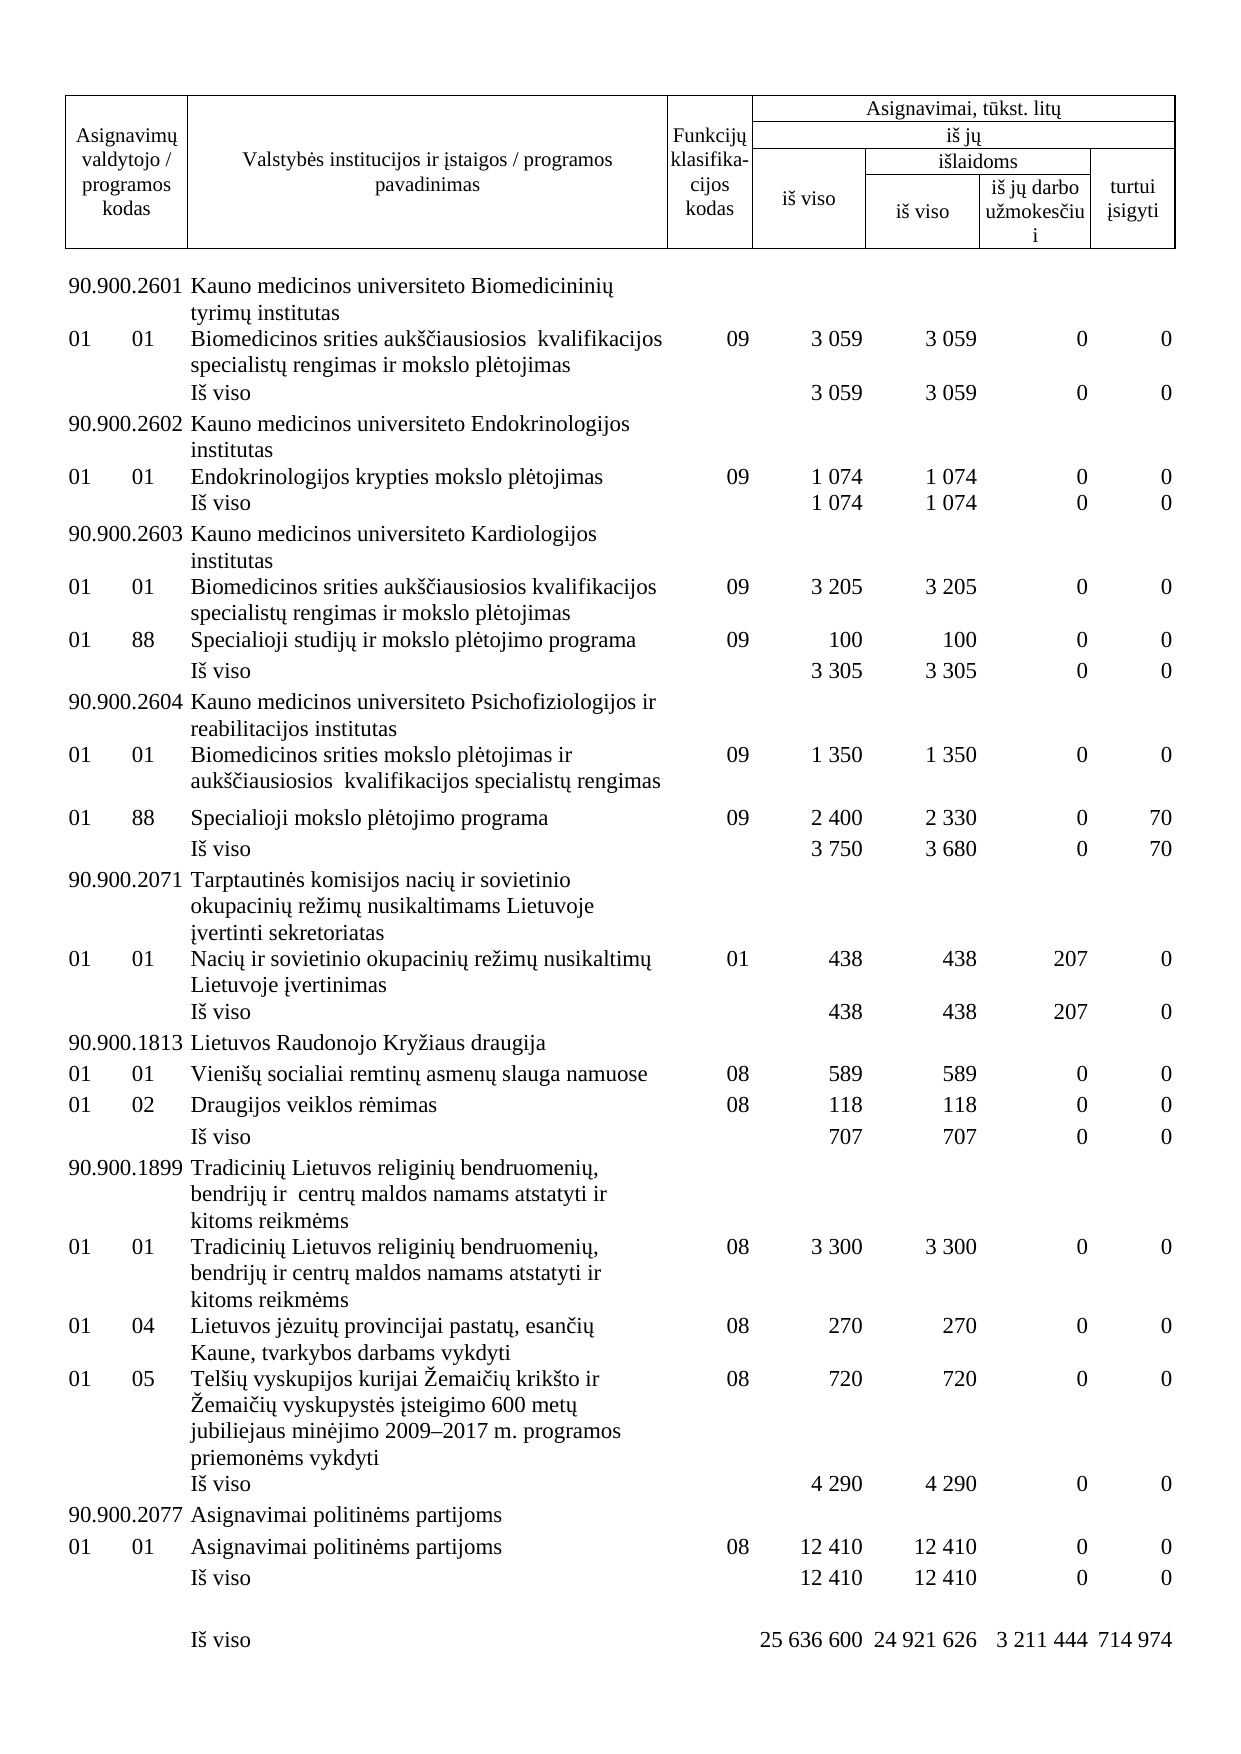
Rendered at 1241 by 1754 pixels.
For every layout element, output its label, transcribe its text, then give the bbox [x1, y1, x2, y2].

table_cell 2 330 [865, 804, 980, 835]
table_cell Specialioji studijų ir mokslo plėtojimo programa [188, 626, 667, 657]
table_cell 01 [129, 325, 187, 379]
table_cell 05 [129, 1365, 187, 1470]
table_cell 01 [129, 1233, 187, 1312]
table_cell 24 921 626 [865, 1627, 980, 1658]
table_cell 70 [1091, 835, 1175, 866]
table_cell [865, 1595, 980, 1627]
table_cell [980, 1154, 1091, 1233]
table_cell 0 [980, 804, 1091, 835]
table_cell [129, 835, 187, 866]
table_cell [129, 1627, 187, 1658]
table_cell [1091, 273, 1175, 325]
table_cell 438 [865, 998, 980, 1029]
table_cell 88 [129, 626, 187, 657]
table_cell 1 350 [865, 741, 980, 803]
table_cell 0 [1091, 489, 1175, 520]
table_cell [667, 688, 752, 741]
table_cell 90.900.2601 [65, 273, 187, 325]
table_cell [1091, 410, 1175, 463]
table_cell Biomedicinos srities mokslo plėtojimas ir aukščiausiosios kvalifikacijos specialistų rengimas [188, 741, 667, 803]
table_cell 0 [1091, 1533, 1175, 1564]
table_cell [65, 489, 129, 520]
table_cell 438 [865, 945, 980, 998]
table_cell 90.900.2071 [65, 866, 187, 945]
table_cell Iš viso [188, 1470, 667, 1502]
table_cell 0 [1091, 1092, 1175, 1123]
table_cell 0 [980, 1092, 1091, 1123]
table_cell 01 [65, 804, 129, 835]
table_cell Biomedicinos srities aukščiausiosios kvalifikacijos specialistų rengimas ir mokslo plėtojimas [188, 573, 667, 626]
table_cell 02 [129, 1092, 187, 1123]
table_cell [980, 410, 1091, 463]
table_cell 25 636 600 [752, 1627, 865, 1658]
table_cell 08 [667, 1060, 752, 1092]
table_cell 720 [752, 1365, 865, 1470]
table_cell [129, 379, 187, 410]
table_cell 09 [667, 741, 752, 803]
table_cell [129, 1123, 187, 1154]
table_cell 3 750 [752, 835, 865, 866]
table_cell 12 410 [752, 1564, 865, 1595]
table_cell Asignavimai politinėms partijoms [188, 1502, 667, 1533]
table_cell 08 [667, 1233, 752, 1312]
table_cell Iš viso [188, 998, 667, 1029]
table_cell [752, 1595, 865, 1627]
table_cell 0 [1091, 945, 1175, 998]
table_cell [980, 866, 1091, 945]
table_header Funkcijų klasifika-cijos kodas [668, 96, 752, 247]
table_cell Iš viso [188, 657, 667, 688]
table_cell 438 [752, 945, 865, 998]
table_cell 09 [667, 573, 752, 626]
table_cell 01 [65, 463, 129, 489]
table_cell 0 [980, 1060, 1091, 1092]
table_cell 90.900.2604 [65, 688, 187, 741]
table_cell Specialioji mokslo plėtojimo programa [188, 804, 667, 835]
table_cell [980, 1029, 1091, 1060]
table_cell 118 [752, 1092, 865, 1123]
table_cell Iš viso [188, 835, 667, 866]
table_cell 12 410 [865, 1533, 980, 1564]
table_cell [65, 998, 129, 1029]
table_cell [752, 866, 865, 945]
table_cell 3 300 [752, 1233, 865, 1312]
table_cell [667, 379, 752, 410]
table_cell 3 305 [752, 657, 865, 688]
table_cell 0 [980, 463, 1091, 489]
table_cell [129, 998, 187, 1029]
table_cell 01 [65, 1233, 129, 1312]
table_cell [667, 1154, 752, 1233]
table_cell 4 290 [752, 1470, 865, 1502]
table_cell 0 [1091, 325, 1175, 379]
table_cell 0 [980, 1312, 1091, 1365]
table_cell [129, 1595, 187, 1627]
table_cell 0 [980, 1365, 1091, 1470]
table_cell Lietuvos jėzuitų provincijai pastatų, esančių Kaune, tvarkybos darbams vykdyti [188, 1312, 667, 1365]
table_cell [865, 273, 980, 325]
table_cell 01 [129, 741, 187, 803]
table_cell 01 [129, 945, 187, 998]
table_cell [980, 1502, 1091, 1533]
table_cell 01 [65, 1312, 129, 1365]
table_cell 0 [980, 573, 1091, 626]
table_cell 118 [865, 1092, 980, 1123]
table_cell 01 [65, 1092, 129, 1123]
table_cell 01 [65, 945, 129, 998]
table_cell iš viso [866, 175, 979, 247]
table_cell [667, 489, 752, 520]
table_cell [129, 657, 187, 688]
table_cell 4 290 [865, 1470, 980, 1502]
table_cell [752, 1502, 865, 1533]
table_cell [865, 688, 980, 741]
table_cell 3 300 [865, 1233, 980, 1312]
table_cell [865, 1029, 980, 1060]
table_cell Kauno medicinos universiteto Biomedicininių tyrimų institutas [188, 273, 667, 325]
table_cell 589 [865, 1060, 980, 1092]
table_cell 720 [865, 1365, 980, 1470]
table_cell iš viso [753, 149, 865, 247]
table_cell [667, 520, 752, 573]
table_cell 08 [667, 1533, 752, 1564]
table_cell 01 [129, 1060, 187, 1092]
table_cell 0 [980, 741, 1091, 803]
table_cell 0 [980, 1533, 1091, 1564]
table_cell 207 [980, 945, 1091, 998]
table_cell 0 [1091, 1123, 1175, 1154]
table_cell [65, 835, 129, 866]
table_cell 707 [752, 1123, 865, 1154]
table_cell 01 [65, 741, 129, 803]
table_cell [752, 273, 865, 325]
table_cell 0 [1091, 1470, 1175, 1502]
table_cell 100 [865, 626, 980, 657]
table_cell 0 [980, 626, 1091, 657]
table_cell 3 059 [752, 379, 865, 410]
table_cell 90.900.2603 [65, 520, 187, 573]
table_cell išlaidoms [866, 149, 1090, 174]
table_cell 0 [1091, 463, 1175, 489]
table_cell 3 211 444 [980, 1627, 1091, 1658]
table_cell [65, 1470, 129, 1502]
table_cell Tradicinių Lietuvos religinių bendruomenių, bendrijų ir centrų maldos namams atstatyti ir kitoms reikmėms [188, 1154, 667, 1233]
table_cell turtui įsigyti [1091, 149, 1174, 247]
table_cell Iš viso [188, 1123, 667, 1154]
table_cell [65, 379, 129, 410]
table_cell 270 [752, 1312, 865, 1365]
table_cell 0 [1091, 657, 1175, 688]
table_cell [865, 1154, 980, 1233]
table_cell 3 059 [865, 325, 980, 379]
table_cell 09 [667, 463, 752, 489]
table_cell 1 074 [752, 489, 865, 520]
table_cell Endokrinologijos krypties mokslo plėtojimas [188, 463, 667, 489]
table_cell [865, 1502, 980, 1533]
table_cell 270 [865, 1312, 980, 1365]
table_cell [865, 520, 980, 573]
table_cell 0 [980, 489, 1091, 520]
table_cell 0 [1091, 1564, 1175, 1595]
table_cell [667, 835, 752, 866]
table_cell Kauno medicinos universiteto Endokrinologijos institutas [188, 410, 667, 463]
table_cell 01 [65, 1365, 129, 1470]
table_cell Telšių vyskupijos kurijai Žemaičių krikšto ir Žemaičių vyskupystės įsteigimo 600 metų jubiliejaus minėjimo 2009–2017 m. programos priemonėms vykdyti [188, 1365, 667, 1470]
table_cell 0 [1091, 573, 1175, 626]
table_cell 3 205 [752, 573, 865, 626]
table_cell 09 [667, 626, 752, 657]
table_cell 0 [980, 1123, 1091, 1154]
table_cell Kauno medicinos universiteto Kardiologijos institutas [188, 520, 667, 573]
table_cell 3 305 [865, 657, 980, 688]
table_cell [65, 249, 1175, 272]
table_header Asignavimai, tūkst. litų [753, 96, 1174, 121]
table_cell Iš viso [188, 379, 667, 410]
table_cell [1091, 1154, 1175, 1233]
table_cell 01 [65, 1533, 129, 1564]
table_cell 3 059 [865, 379, 980, 410]
table_cell 09 [667, 804, 752, 835]
table_cell Iš viso [188, 1627, 667, 1658]
table_cell [129, 489, 187, 520]
table_cell iš jų [753, 122, 1174, 148]
table_cell 08 [667, 1092, 752, 1123]
table_cell 707 [865, 1123, 980, 1154]
table_cell 01 [129, 573, 187, 626]
table_cell 01 [65, 325, 129, 379]
table_cell [1091, 866, 1175, 945]
table_cell 1 350 [752, 741, 865, 803]
table_cell 438 [752, 998, 865, 1029]
table_cell 01 [65, 573, 129, 626]
table_cell [667, 1564, 752, 1595]
table_cell [667, 410, 752, 463]
table_cell 01 [129, 1533, 187, 1564]
table_cell 0 [980, 1233, 1091, 1312]
table_cell [752, 410, 865, 463]
table_cell 1 074 [865, 463, 980, 489]
table_cell [129, 1470, 187, 1502]
table_cell iš jų darbo užmokesčiui [980, 175, 1090, 247]
table_cell [65, 1123, 129, 1154]
table_cell 1 074 [865, 489, 980, 520]
table_cell 0 [980, 325, 1091, 379]
table_cell 0 [1091, 741, 1175, 803]
table_cell 3 680 [865, 835, 980, 866]
table_cell 0 [980, 1470, 1091, 1502]
table_cell [667, 1627, 752, 1658]
table_cell Tradicinių Lietuvos religinių bendruomenių, bendrijų ir centrų maldos namams atstatyti ir kitoms reikmėms [188, 1233, 667, 1312]
table_cell 1 074 [752, 463, 865, 489]
table_cell Lietuvos Raudonojo Kryžiaus draugija [188, 1029, 667, 1060]
table_cell [752, 520, 865, 573]
table_cell 589 [752, 1060, 865, 1092]
table_cell 0 [1091, 998, 1175, 1029]
table_cell 0 [1091, 626, 1175, 657]
table_cell 12 410 [865, 1564, 980, 1595]
table_cell 90.900.1813 [65, 1029, 187, 1060]
table_cell 0 [1091, 1233, 1175, 1312]
table_cell [752, 688, 865, 741]
table_cell 0 [1091, 379, 1175, 410]
table_cell [752, 1029, 865, 1060]
table_cell [667, 1502, 752, 1533]
table_cell [980, 1595, 1091, 1627]
table_cell [65, 1627, 129, 1658]
table_cell 0 [1091, 1060, 1175, 1092]
table_cell Biomedicinos srities aukščiausiosios kvalifikacijos specialistų rengimas ir mokslo plėtojimas [188, 325, 667, 379]
table_cell 0 [980, 379, 1091, 410]
table_cell 3 205 [865, 573, 980, 626]
table_cell 90.900.2077 [65, 1502, 187, 1533]
table_cell [667, 657, 752, 688]
table_cell 2 400 [752, 804, 865, 835]
table_cell [1091, 1029, 1175, 1060]
table_cell Asignavimai politinėms partijoms [188, 1533, 667, 1564]
table_cell [1091, 688, 1175, 741]
table_cell 09 [667, 325, 752, 379]
table_cell [865, 410, 980, 463]
table_header Valstybės institucijos ir įstaigos / programos pavadinimas [188, 96, 667, 247]
table_cell 70 [1091, 804, 1175, 835]
table_cell 714 974 [1091, 1627, 1175, 1658]
table_cell 01 [667, 945, 752, 998]
table_cell 01 [129, 463, 187, 489]
table_cell [865, 866, 980, 945]
table_cell Draugijos veiklos rėmimas [188, 1092, 667, 1123]
table_cell [667, 1123, 752, 1154]
table_cell [752, 1154, 865, 1233]
table_cell Iš viso [188, 489, 667, 520]
table_cell [1091, 1502, 1175, 1533]
table_cell [980, 273, 1091, 325]
table_header Asignavimų valdytojo / programos kodas [66, 96, 187, 247]
table_cell [1091, 520, 1175, 573]
table_cell [667, 1029, 752, 1060]
table_cell 3 059 [752, 325, 865, 379]
table_cell 0 [980, 835, 1091, 866]
table_cell 88 [129, 804, 187, 835]
table_cell 100 [752, 626, 865, 657]
table_cell [980, 520, 1091, 573]
table_cell 90.900.2602 [65, 410, 187, 463]
table_cell [980, 688, 1091, 741]
table_cell 08 [667, 1312, 752, 1365]
table_cell [667, 273, 752, 325]
table_cell Vienišų socialiai remtinų asmenų slauga namuose [188, 1060, 667, 1092]
table_cell [667, 1470, 752, 1502]
table_cell Tarptautinės komisijos nacių ir sovietinio okupacinių režimų nusikaltimams Lietuvoje įvertinti sekretoriatas [188, 866, 667, 945]
table_cell [1091, 1595, 1175, 1627]
table_cell 01 [65, 626, 129, 657]
table_cell 01 [65, 1060, 129, 1092]
table_cell 08 [667, 1365, 752, 1470]
table_cell [65, 657, 129, 688]
table_cell Iš viso [188, 1564, 667, 1595]
table_cell 0 [1091, 1365, 1175, 1470]
table_cell [667, 998, 752, 1029]
table_cell [65, 1595, 129, 1627]
table_cell 12 410 [752, 1533, 865, 1564]
table_cell 90.900.1899 [65, 1154, 187, 1233]
table_cell [129, 1564, 187, 1595]
table_cell [188, 1595, 667, 1627]
table_cell 0 [1091, 1312, 1175, 1365]
table_cell [667, 1595, 752, 1627]
table_cell 0 [980, 1564, 1091, 1595]
table_cell Nacių ir sovietinio okupacinių režimų nusikaltimų Lietuvoje įvertinimas [188, 945, 667, 998]
table_cell [667, 866, 752, 945]
table_cell 0 [980, 657, 1091, 688]
table_cell [65, 1564, 129, 1595]
table_cell 207 [980, 998, 1091, 1029]
table_cell Kauno medicinos universiteto Psichofiziologijos ir reabilitacijos institutas [188, 688, 667, 741]
table_cell 04 [129, 1312, 187, 1365]
